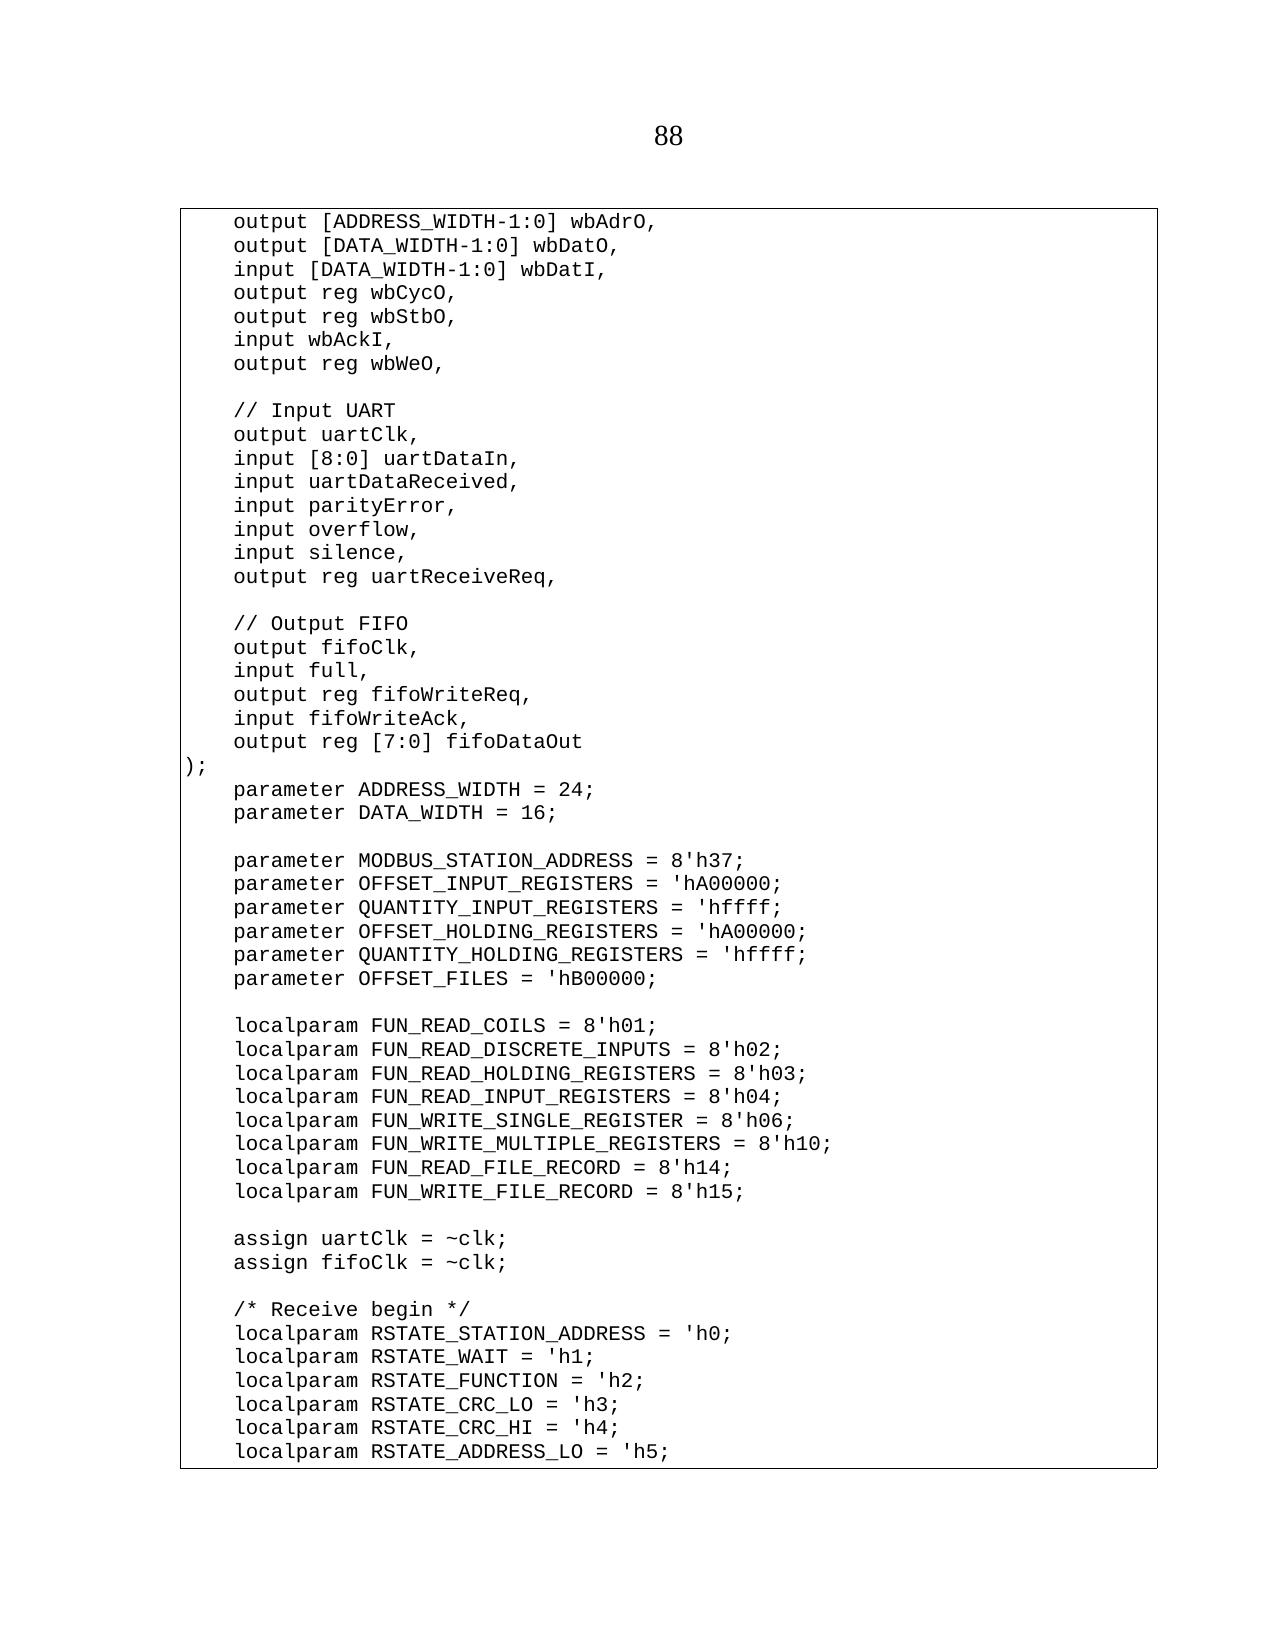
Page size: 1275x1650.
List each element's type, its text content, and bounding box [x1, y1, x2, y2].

text input full, [181, 657, 1157, 681]
text localparam RSTATE_WAIT = 'h1; [181, 1343, 1157, 1367]
text localparam FUN_READ_COILS = 8'h01; [181, 1012, 1157, 1036]
text localparam RSTATE_CRC_HI = 'h4; [181, 1414, 1157, 1438]
text output reg fifoWriteReq, [181, 681, 1157, 705]
text localparam FUN_READ_DISCRETE_INPUTS = 8'h02; [181, 1036, 1157, 1059]
text localparam FUN_WRITE_MULTIPLE_REGISTERS = 8'h10; [181, 1130, 1157, 1154]
text output reg wbCycO, [181, 279, 1157, 303]
text localparam FUN_WRITE_FILE_RECORD = 8'h15; [181, 1178, 1157, 1204]
text input overflow, [181, 516, 1157, 539]
text output reg wbStbO, [181, 303, 1157, 326]
text input [8:0] uartDataIn, [181, 444, 1157, 468]
text localparam FUN_READ_INPUT_REGISTERS = 8'h04; [181, 1083, 1157, 1107]
text input silence, [181, 539, 1157, 563]
text localparam RSTATE_STATION_ADDRESS = 'h0; [181, 1319, 1157, 1343]
text // Input UART [181, 397, 1157, 421]
text parameter DATA_WIDTH = 16; [181, 799, 1157, 826]
text ); [181, 752, 1157, 776]
text localparam RSTATE_FUNCTION = 'h2; [181, 1367, 1157, 1390]
text output reg [7:0] fifoDataOut [181, 728, 1157, 752]
text input [DATA_WIDTH-1:0] wbDatI, [181, 255, 1157, 279]
text input uartDataReceived, [181, 468, 1157, 492]
text parameter OFFSET_INPUT_REGISTERS = 'hA00000; [181, 870, 1157, 894]
text parameter QUANTITY_HOLDING_REGISTERS = 'hffff; [181, 941, 1157, 965]
text output [DATA_WIDTH-1:0] wbDatO, [181, 232, 1157, 255]
text assign uartClk = ~clk; [181, 1225, 1157, 1248]
text /* Receive begin */ [181, 1296, 1157, 1319]
text output uartClk, [181, 421, 1157, 444]
text parameter QUANTITY_INPUT_REGISTERS = 'hffff; [181, 894, 1157, 917]
text assign fifoClk = ~clk; [181, 1248, 1157, 1275]
text parameter MODBUS_STATION_ADDRESS = 8'h37; [181, 847, 1157, 870]
text localparam RSTATE_ADDRESS_LO = 'h5; [181, 1438, 1157, 1468]
text localparam FUN_READ_FILE_RECORD = 8'h14; [181, 1154, 1157, 1178]
text parameter OFFSET_FILES = 'hB00000; [181, 965, 1157, 992]
text input parityError, [181, 492, 1157, 516]
text parameter ADDRESS_WIDTH = 24; [181, 776, 1157, 799]
text output fifoClk, [181, 634, 1157, 657]
text localparam FUN_WRITE_SINGLE_REGISTER = 8'h06; [181, 1107, 1157, 1130]
text input wbAckI, [181, 326, 1157, 350]
text parameter OFFSET_HOLDING_REGISTERS = 'hA00000; [181, 917, 1157, 941]
text output [ADDRESS_WIDTH-1:0] wbAdrO, [181, 209, 1157, 232]
text // Output FIFO [181, 610, 1157, 634]
text localparam FUN_READ_HOLDING_REGISTERS = 8'h03; [181, 1059, 1157, 1083]
text output reg wbWeO, [181, 350, 1157, 377]
text localparam RSTATE_CRC_LO = 'h3; [181, 1390, 1157, 1414]
text input fifoWriteAck, [181, 705, 1157, 728]
text output reg uartReceiveReq, [181, 563, 1157, 589]
